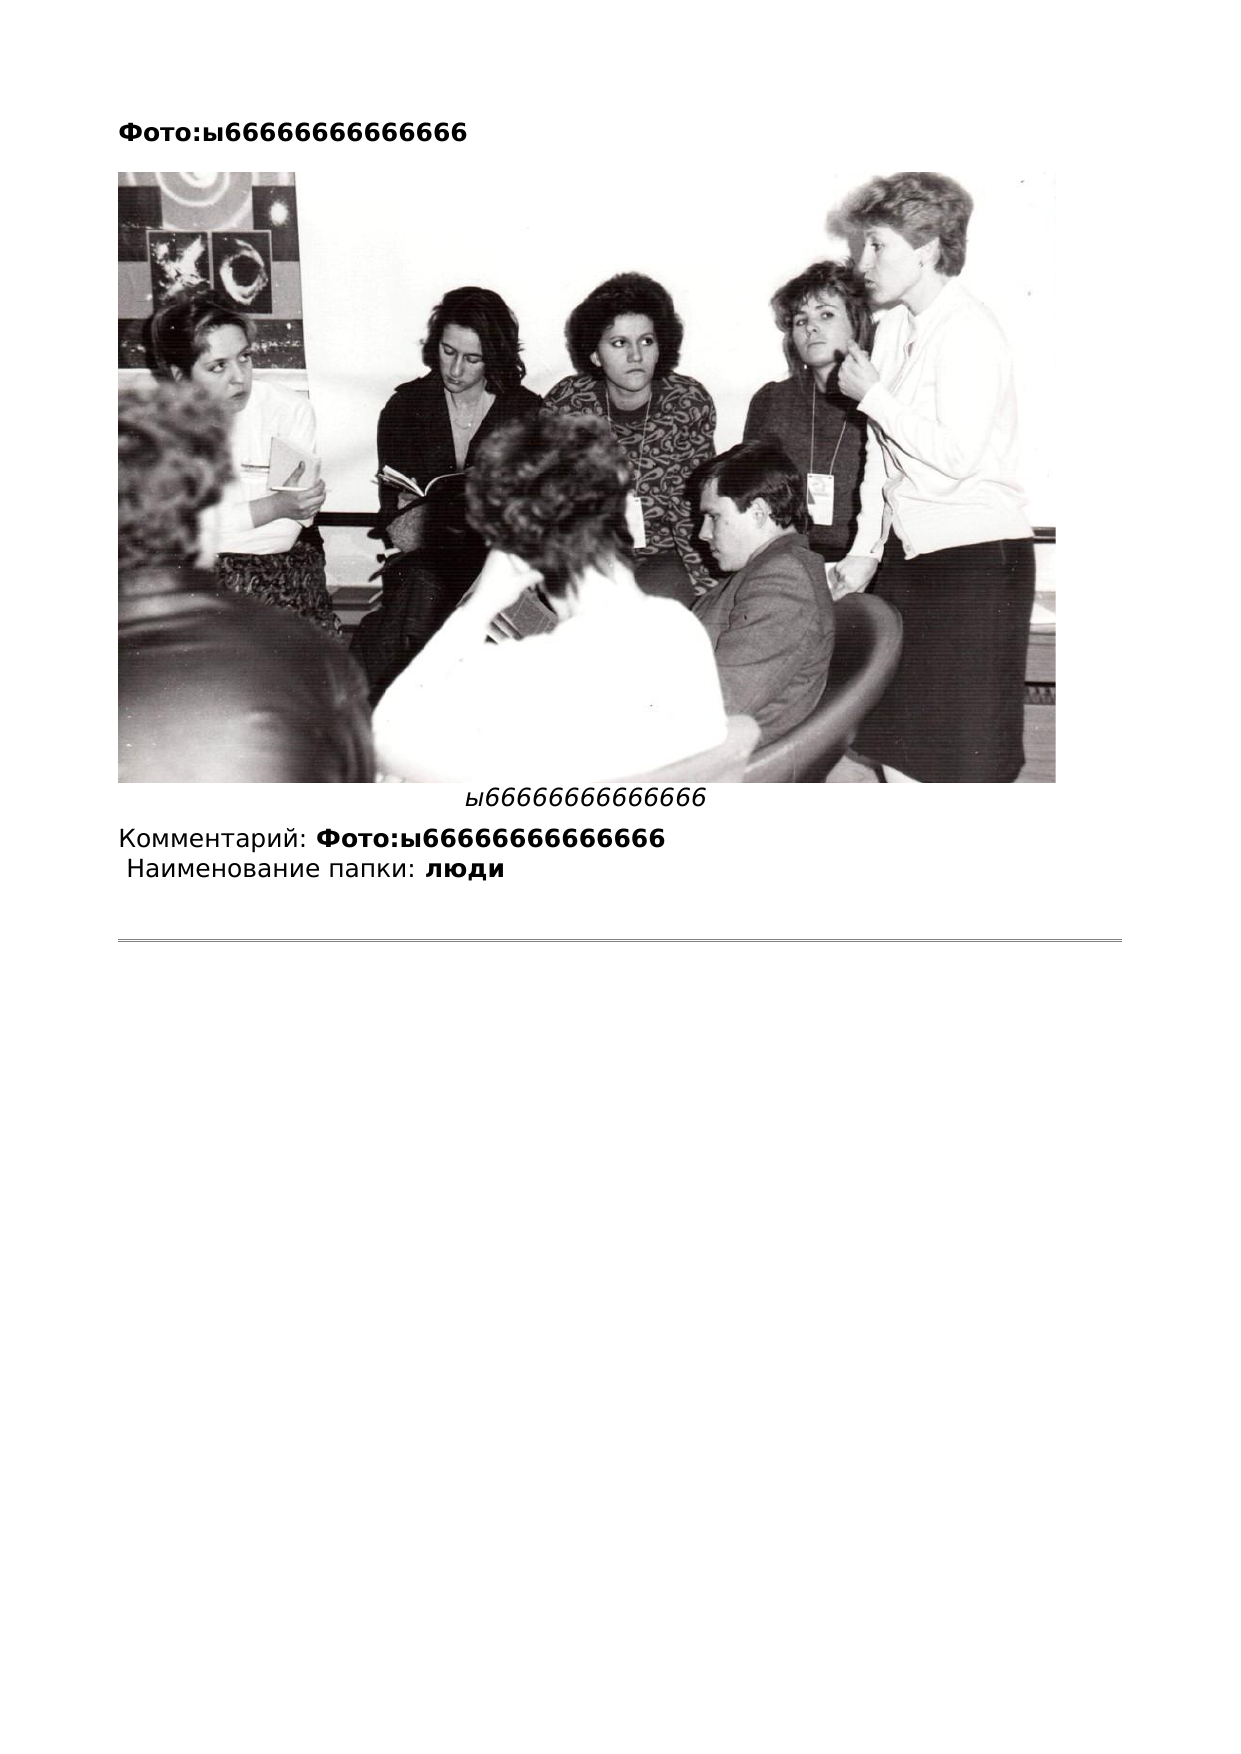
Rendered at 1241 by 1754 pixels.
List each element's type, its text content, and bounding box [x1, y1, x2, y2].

text ы66666666666666 [118, 783, 1056, 812]
subtitle Фото:ы66666666666666 [118, 118, 1122, 147]
picture [118, 172, 1056, 783]
text Комментарий: Фото:ы66666666666666 Наименование папки: люди [118, 825, 1122, 912]
